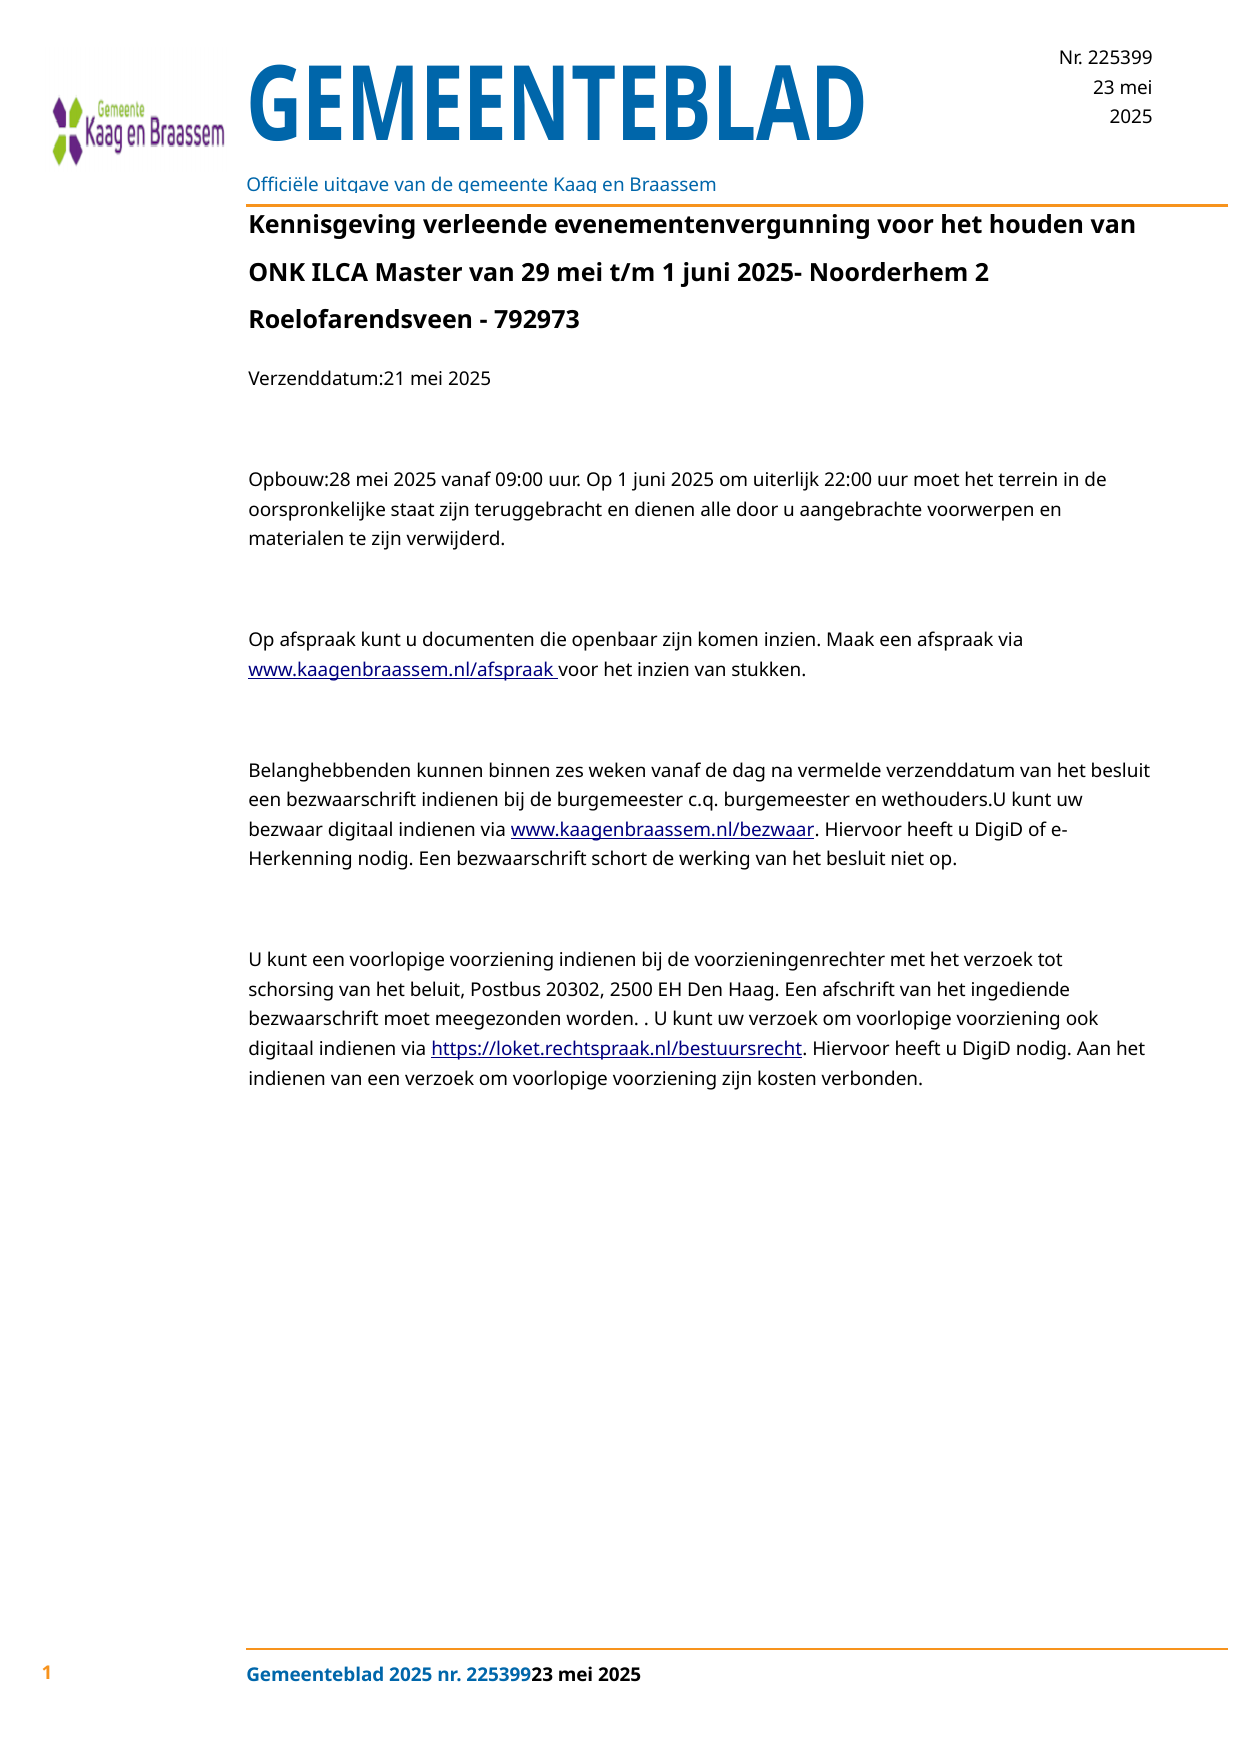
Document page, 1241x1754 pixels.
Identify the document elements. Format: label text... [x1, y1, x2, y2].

text Op afspraak kunt u documenten die openbaar zijn komen inzien. Maak een afspraak via www.kaagenbraassem.nl/afspraak voor het inzien van stukken. [248, 626, 1152, 682]
text Verzenddatum:21 mei 2025 [248, 366, 1152, 391]
text U kunt een voorlopige voorziening indienen bij de voorzieningenrechter met het verzoek tot schorsing van het beluit, Postbus 20302, 2500 EH Den Haag. Een afschrift van het ingediende bezwaarschrift moet meegezonden worden. . U kunt uw verzoek om voorlopige voorziening ook digitaal indienen via https://loket.rechtspraak.nl/bestuursrecht. Hiervoor heeft u DigiD nodig. Aan het indienen van een verzoek om voorlopige voorziening zijn kosten verbonden. [248, 946, 1152, 1090]
picture [41, 47, 231, 172]
text Kennisgeving verleende evenementenvergunning voor het houden van ONK ILCA Master van 29 mei t/m 1 juni 2025- Noorderhem 2 Roelofarendsveen - 792973 [248, 207, 1152, 336]
text Belanghebbenden kunnen binnen zes weken vanaf de dag na vermelde verzenddatum van het besluit een bezwaarschrift indienen bij de burgemeester c.q. burgemeester en wethouders.U kunt uw bezwaar digitaal indienen via www.kaagenbraassem.nl/bezwaar. Hiervoor heeft u DigiD of e-Herkenning nodig. Een bezwaarschrift schort de werking van het besluit niet op. [248, 757, 1152, 871]
text Opbouw:28 mei 2025 vanaf 09:00 uur. Op 1 juni 2025 om uiterlijk 22:00 uur moet het terrein in de oorspronkelijke staat zijn teruggebracht en dienen alle door u aangebrachte voorwerpen en materialen te zijn verwijderd. [248, 466, 1152, 551]
